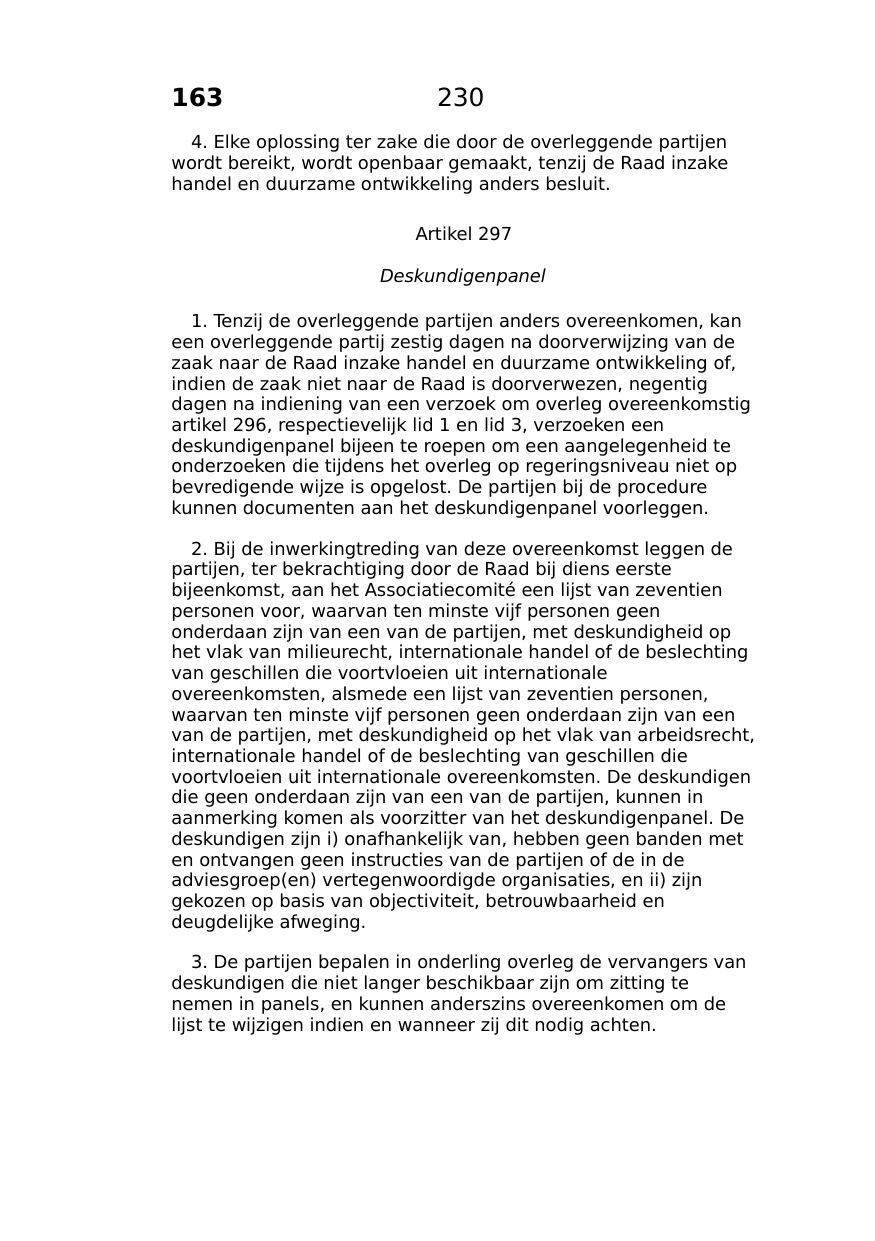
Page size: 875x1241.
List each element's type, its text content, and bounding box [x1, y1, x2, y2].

text 1. Tenzij de overleggende partijen anders overeenkomen, kan een overleggende partij zestig dagen na doorverwijzing van de zaak naar de Raad inzake handel en duurzame ontwikkeling of, indien de zaak niet naar de Raad is doorverwezen, negentig dagen na indiening van een verzoek om overleg overeenkomstig artikel 296, respectievelijk lid 1 en lid 3, verzoeken een deskundigenpanel bijeen te roepen om een aangelegenheid te onderzoeken die tijdens het overleg op regeringsniveau niet op bevredigende wijze is opgelost. De partijen bij de procedure kunnen documenten aan het deskundigenpanel voorleggen. [171, 311, 756, 518]
text 2. Bij de inwerkingtreding van deze overeenkomst leggen de partijen, ter bekrachtiging door de Raad bij diens eerste bijeenkomst, aan het Associatiecomité een lijst van zeventien personen voor, waarvan ten minste vijf personen geen onderdaan zijn van een van de partijen, met deskundigheid op het vlak van milieurecht, internationale handel of de beslechting van geschillen die voortvloeien uit internationale overeenkomsten, alsmede een lijst van zeventien personen, waarvan ten minste vijf personen geen onderdaan zijn van een van de partijen, met deskundigheid op het vlak van arbeidsrecht, internationale handel of de beslechting van geschillen die voortvloeien uit internationale overeenkomsten. De deskundigen die geen onderdaan zijn van een van de partijen, kunnen in aanmerking komen als voorzitter van het deskundigenpanel. De deskundigen zijn i) onafhankelijk van, hebben geen banden met en ontvangen geen instructies van de partijen of de in de adviesgroep(en) vertegenwoordigde organisaties, en ii) zijn gekozen op basis van objectiviteit, betrouwbaarheid en deugdelijke afweging. [171, 538, 756, 932]
text 3. De partijen bepalen in onderling overleg de vervangers van deskundigen die niet langer beschikbaar zijn om zitting te nemen in panels, en kunnen anderszins overeenkomen om de lijst te wijzigen indien en wanneer zij dit nodig achten. [171, 952, 756, 1035]
subtitle Artikel 297 Deskundigenpanel [171, 224, 756, 286]
text 4. Elke oplossing ter zake die door de overleggende partijen wordt bereikt, wordt openbaar gemaakt, tenzij de Raad inzake handel en duurzame ontwikkeling anders besluit. [171, 132, 756, 194]
